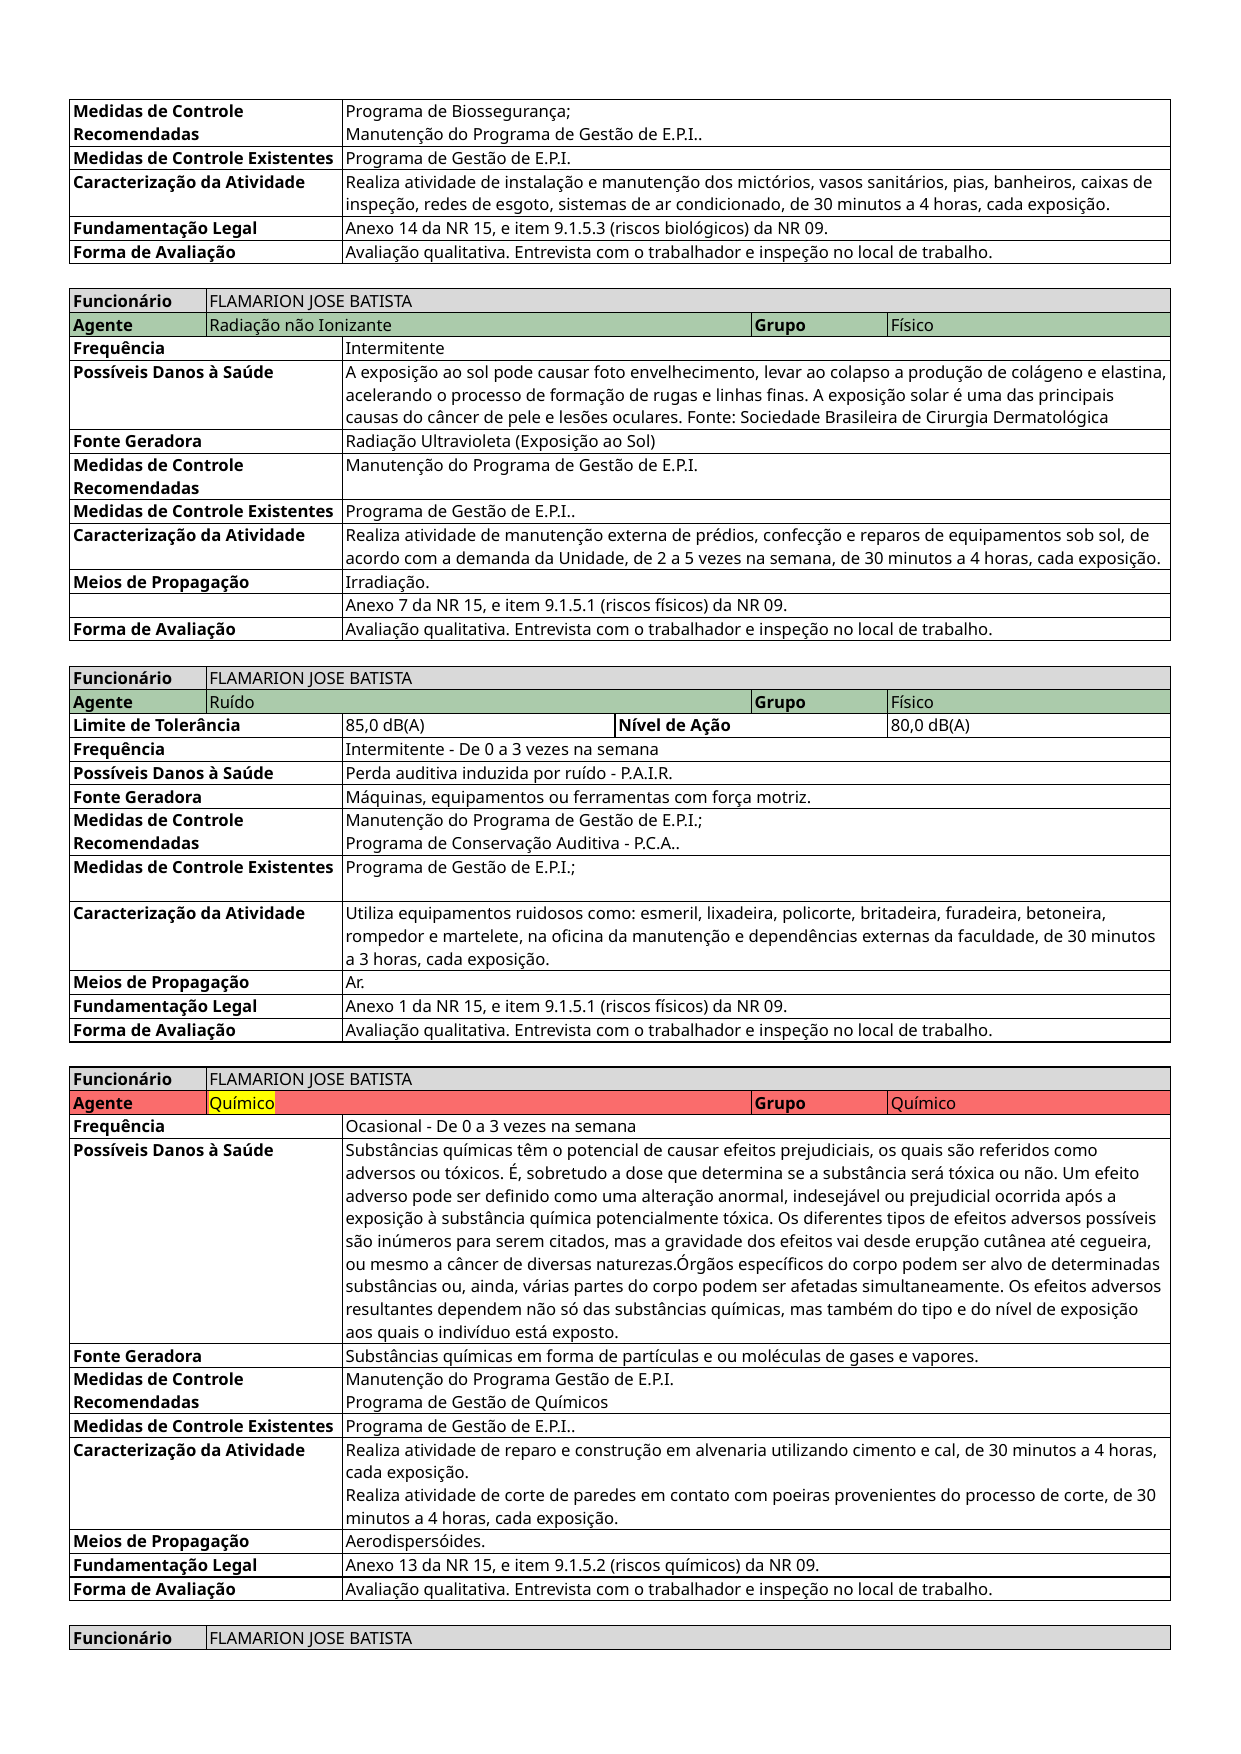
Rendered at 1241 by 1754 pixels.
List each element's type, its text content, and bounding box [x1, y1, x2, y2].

table_cell Manutenção do Programa de Gestão de E.P.I. [343, 454, 1170, 499]
table_cell Medidas de Controle Existentes [70, 856, 342, 901]
table_cell Substâncias químicas em forma de partículas e ou moléculas de gases e vapores. [343, 1344, 1170, 1367]
table_cell Forma de Avaliação [70, 1578, 342, 1600]
table_cell Medidas de Controle Recomendadas [70, 809, 342, 854]
table_cell Programa de Biossegurança; Manutenção do Programa de Gestão de E.P.I.. [343, 100, 1170, 146]
table_cell Programa de Gestão de E.P.I.. [343, 1414, 1170, 1437]
table_cell Radiação não Ionizante [207, 313, 751, 336]
table_cell Intermitente [343, 337, 1170, 359]
table_cell 85,0 dB(A) [343, 714, 614, 737]
table_cell Medidas de Controle Recomendadas [70, 454, 342, 499]
table_cell Físico [888, 690, 1170, 713]
table_cell Possíveis Danos à Saúde [70, 762, 342, 784]
table_cell Anexo 7 da NR 15, e item 9.1.5.1 (riscos físicos) da NR 09. [343, 594, 1170, 617]
table_cell Frequência [70, 337, 342, 359]
table_cell Agente [70, 1091, 206, 1114]
table_cell Realiza atividade de manutenção externa de prédios, confecção e reparos de equipamentos sob sol, de acordo com a demanda da Unidade, de 2 a 5 vezes na semana, de 30 minutos a 4 horas, cada exposição. [343, 524, 1170, 569]
table_cell Caracterização da Atividade [70, 170, 342, 216]
table_cell Grupo [752, 1091, 887, 1114]
table_cell Programa de Gestão de E.P.I.. [343, 500, 1170, 523]
table_cell 80,0 dB(A) [888, 714, 1170, 737]
table_cell Fonte Geradora [70, 430, 342, 452]
table_cell Frequência [70, 1115, 342, 1138]
table_header FLAMARION JOSE BATISTA [207, 1626, 1170, 1649]
table_cell Medidas de Controle Existentes [70, 147, 342, 169]
table_cell Caracterização da Atividade [70, 524, 342, 569]
table_cell Agente [70, 690, 206, 713]
table_cell Manutenção do Programa Gestão de E.P.I. Programa de Gestão de Químicos [343, 1368, 1170, 1413]
table_cell Anexo 14 da NR 15, e item 9.1.5.3 (riscos biológicos) da NR 09. [343, 217, 1170, 239]
table_cell [70, 594, 342, 617]
table_cell Fundamentação Legal [70, 217, 342, 239]
table_cell Medidas de Controle Recomendadas [70, 100, 342, 146]
table_cell Caracterização da Atividade [70, 902, 342, 970]
table_cell Meios de Propagação [70, 570, 342, 593]
table_header FLAMARION JOSE BATISTA [207, 667, 1170, 689]
table_cell Ar. [343, 971, 1170, 994]
table_cell Químico [207, 1091, 751, 1114]
table_cell Fonte Geradora [70, 785, 342, 808]
table_cell Possíveis Danos à Saúde [70, 361, 342, 429]
table_cell Radiação Ultravioleta (Exposição ao Sol) [343, 430, 1170, 452]
table_cell Avaliação qualitativa. Entrevista com o trabalhador e inspeção no local de trabalho. [343, 241, 1170, 263]
table_cell Realiza atividade de instalação e manutenção dos mictórios, vasos sanitários, pias, banheiros, caixas de inspeção, redes de esgoto, sistemas de ar condicionado, de 30 minutos a 4 horas, cada exposição. [343, 170, 1170, 216]
table_cell Irradiação. [343, 570, 1170, 593]
table_cell Utiliza equipamentos ruidosos como: esmeril, lixadeira, policorte, britadeira, furadeira, betoneira, rompedor e martelete, na oficina da manutenção e dependências externas da faculdade, de 30 minutos a 3 horas, cada exposição. [343, 902, 1170, 970]
table_cell Anexo 1 da NR 15, e item 9.1.5.1 (riscos físicos) da NR 09. [343, 995, 1170, 1018]
table_cell Fundamentação Legal [70, 995, 342, 1018]
table_cell Limite de Tolerância [70, 714, 342, 737]
table_header Funcionário [70, 289, 206, 312]
table_cell Programa de Gestão de E.P.I. [343, 147, 1170, 169]
table_cell Possíveis Danos à Saúde [70, 1139, 342, 1343]
table_cell Aerodispersóides. [343, 1530, 1170, 1553]
table_cell Medidas de Controle Existentes [70, 1414, 342, 1437]
table_cell Nível de Ação [616, 714, 887, 737]
table_cell Frequência [70, 738, 342, 761]
table_cell Caracterização da Atividade [70, 1438, 342, 1529]
table_cell A exposição ao sol pode causar foto envelhecimento, levar ao colapso a produção de colágeno e elastina, acelerando o processo de formação de rugas e linhas finas. A exposição solar é uma das principais causas do câncer de pele e lesões oculares. Fonte: Sociedade Brasileira de Cirurgia Dermatológica [343, 361, 1170, 429]
table_cell Avaliação qualitativa. Entrevista com o trabalhador e inspeção no local de trabalho. [343, 1019, 1170, 1041]
table_cell Ocasional - De 0 a 3 vezes na semana [343, 1115, 1170, 1138]
table_cell Intermitente - De 0 a 3 vezes na semana [343, 738, 1170, 761]
table_cell Grupo [752, 313, 887, 336]
table_cell Anexo 13 da NR 15, e item 9.1.5.2 (riscos químicos) da NR 09. [343, 1554, 1170, 1576]
table_cell Ruído [207, 690, 751, 713]
table_cell Grupo [752, 690, 887, 713]
table_header Funcionário [70, 1626, 206, 1649]
table_cell Forma de Avaliação [70, 1019, 342, 1041]
table_cell Fonte Geradora [70, 1344, 342, 1367]
table_cell Realiza atividade de reparo e construção em alvenaria utilizando cimento e cal, de 30 minutos a 4 horas, cada exposição. Realiza atividade de corte de paredes em contato com poeiras provenientes do processo de corte, de 30 minutos a 4 horas, cada exposição. [343, 1438, 1170, 1529]
table_cell Medidas de Controle Existentes [70, 500, 342, 523]
table_cell Substâncias químicas têm o potencial de causar efeitos prejudiciais, os quais são referidos como adversos ou tóxicos. É, sobretudo a dose que determina se a substância será tóxica ou não. Um efeito adverso pode ser definido como uma alteração anormal, indesejável ou prejudicial ocorrida após a exposição à substância química potencialmente tóxica. Os diferentes tipos de efeitos adversos possíveis são inúmeros para serem citados, mas a gravidade dos efeitos vai desde erupção cutânea até cegueira, ou mesmo a câncer de diversas naturezas.Órgãos específicos do corpo podem ser alvo de determinadas substâncias ou, ainda, várias partes do corpo podem ser afetadas simultaneamente. Os efeitos adversos resultantes dependem não só das substâncias químicas, mas também do tipo e do nível de exposição aos quais o indivíduo está exposto. [343, 1139, 1170, 1343]
table_cell Programa de Gestão de E.P.I.; [343, 856, 1170, 901]
table_cell Forma de Avaliação [70, 241, 342, 263]
table_cell Meios de Propagação [70, 1530, 342, 1553]
table_header Funcionário [70, 1068, 206, 1090]
table_cell Perda auditiva induzida por ruído - P.A.I.R. [343, 762, 1170, 784]
table_cell Medidas de Controle Recomendadas [70, 1368, 342, 1413]
table_cell Agente [70, 313, 206, 336]
table_cell Avaliação qualitativa. Entrevista com o trabalhador e inspeção no local de trabalho. [343, 1578, 1170, 1600]
table_cell Químico [888, 1091, 1170, 1114]
table_header FLAMARION JOSE BATISTA [207, 289, 1170, 312]
table_cell Meios de Propagação [70, 971, 342, 994]
table_cell Avaliação qualitativa. Entrevista com o trabalhador e inspeção no local de trabalho. [343, 618, 1170, 640]
table_cell Manutenção do Programa de Gestão de E.P.I.; Programa de Conservação Auditiva - P.C.A.. [343, 809, 1170, 854]
table_header Funcionário [70, 667, 206, 689]
table_cell Físico [888, 313, 1170, 336]
table_cell Fundamentação Legal [70, 1554, 342, 1576]
table_header FLAMARION JOSE BATISTA [207, 1068, 1170, 1090]
table_cell Máquinas, equipamentos ou ferramentas com força motriz. [343, 785, 1170, 808]
table_cell Forma de Avaliação [70, 618, 342, 640]
